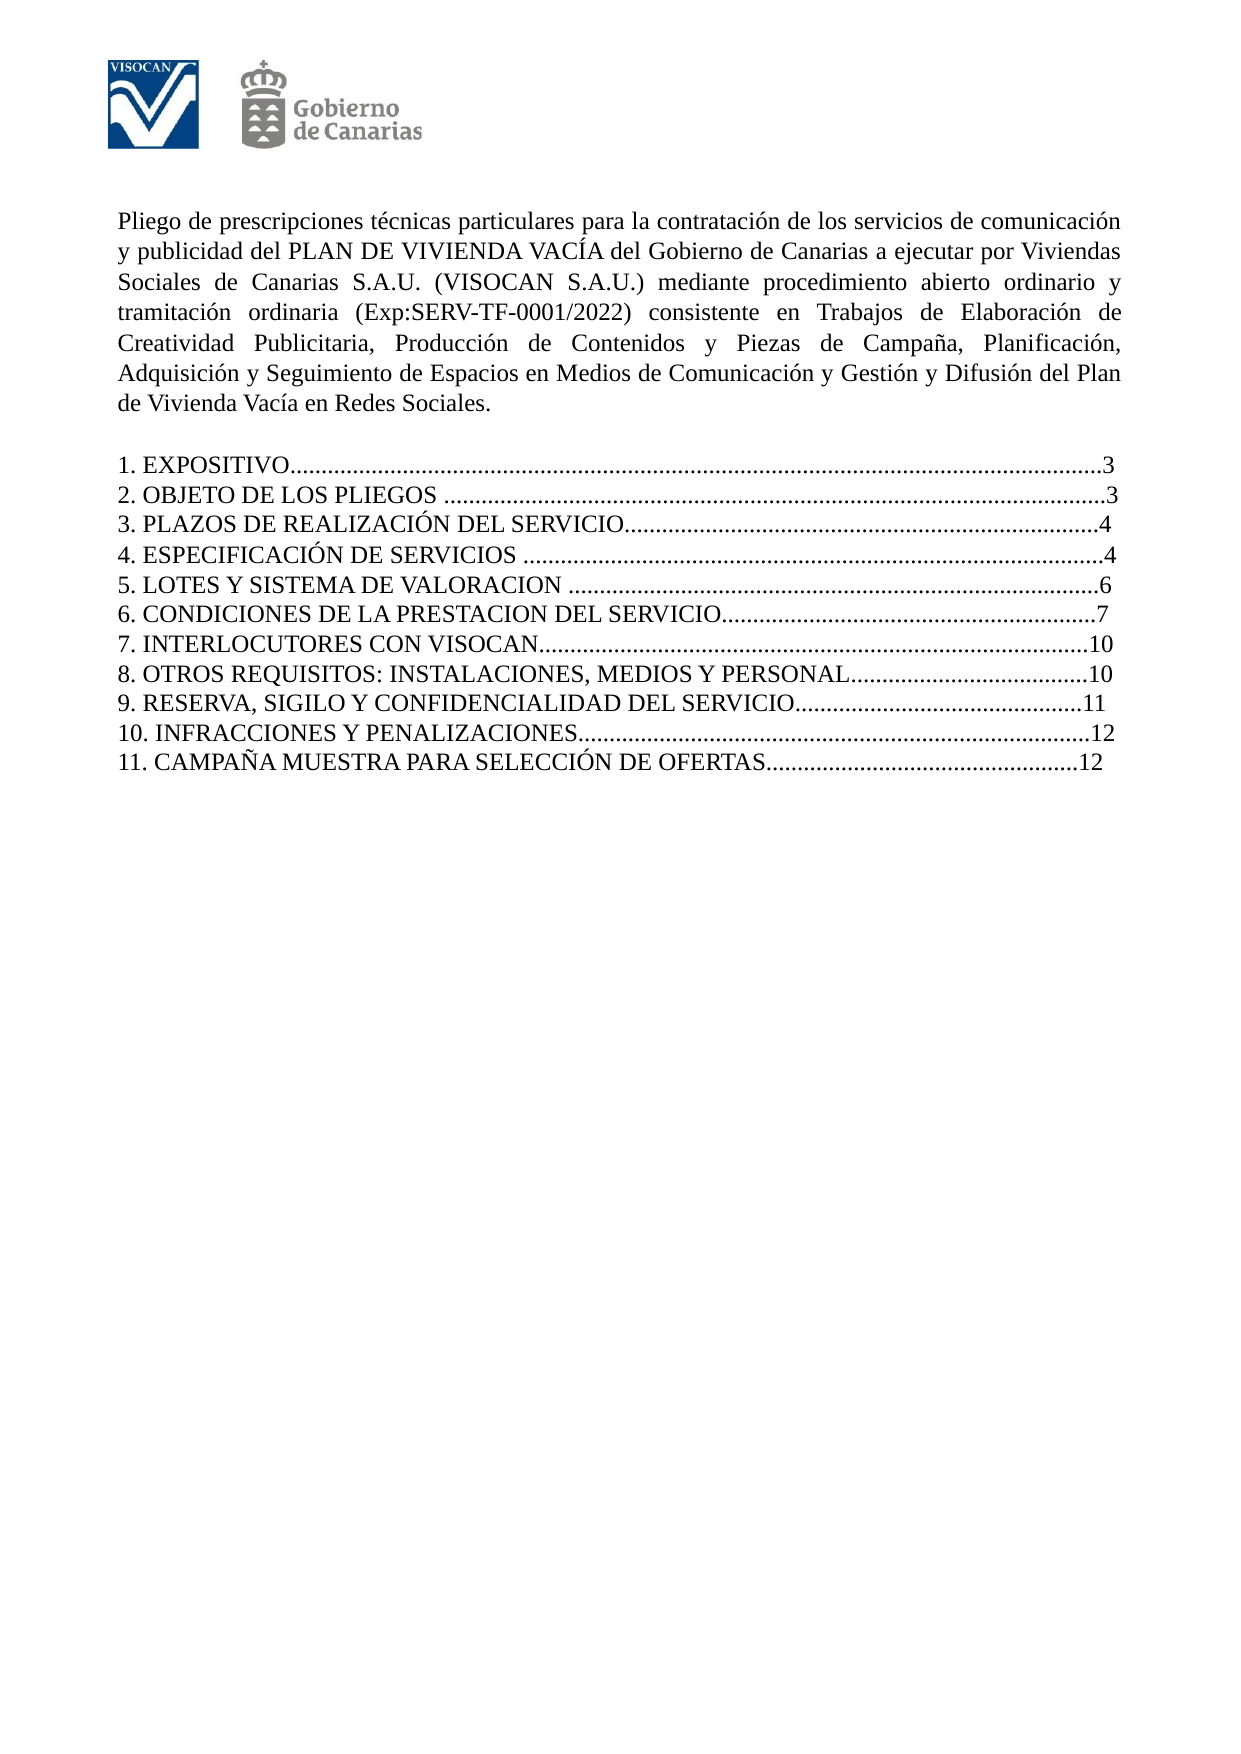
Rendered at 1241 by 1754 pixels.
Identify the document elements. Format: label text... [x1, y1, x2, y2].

subtitle 4. ESPECIFICACIÓN DE SERVICIOS .............................................................................................4 5. LOTES Y SISTEMA DE VALORACION .....................................................................................6 6. CONDICIONES DE LA PRESTACION DEL SERVICIO............................................................7 7. INTERLOCUTORES CON VISOCAN........................................................................................10 8. OTROS REQUISITOS: INSTALACIONES, MEDIOS Y PERSONAL......................................10 9. RESERVA, SIGILO Y CONFIDENCIALIDAD DEL SERVICIO..............................................11 10. INFRACCIONES Y PENALIZACIONES..................................................................................12 11. CAMPAÑA MUESTRA PARA SELECCIÓN DE OFERTAS..................................................12 [117, 540, 1123, 776]
text Pliego de prescripciones técnicas particulares para la contratación de los servicios de comunicación y publicidad del PLAN DE VIVIENDA VACÍA del Gobierno de Canarias a ejecutar por Viviendas Sociales de Canarias S.A.U. (VISOCAN S.A.U.) mediante procedimiento abierto ordinario y tramitación ordinaria (Exp:SERV-TF-0001/2022) consistente en Trabajos de Elaboración de Creatividad Publicitaria, Producción de Contenidos y Piezas de Campaña, Planificación, Adquisición y Seguimiento de Espacios en Medios de Comunicación y Gestión y Difusión del Plan de Vivienda Vacía en Redes Sociales. [117, 206, 1122, 417]
subtitle 1. EXPOSITIVO..................................................................................................................................3 2. OBJETO DE LOS PLIEGOS ..........................................................................................................3 3. PLAZOS DE REALIZACIÓN DEL SERVICIO............................................................................4 [117, 450, 1123, 538]
